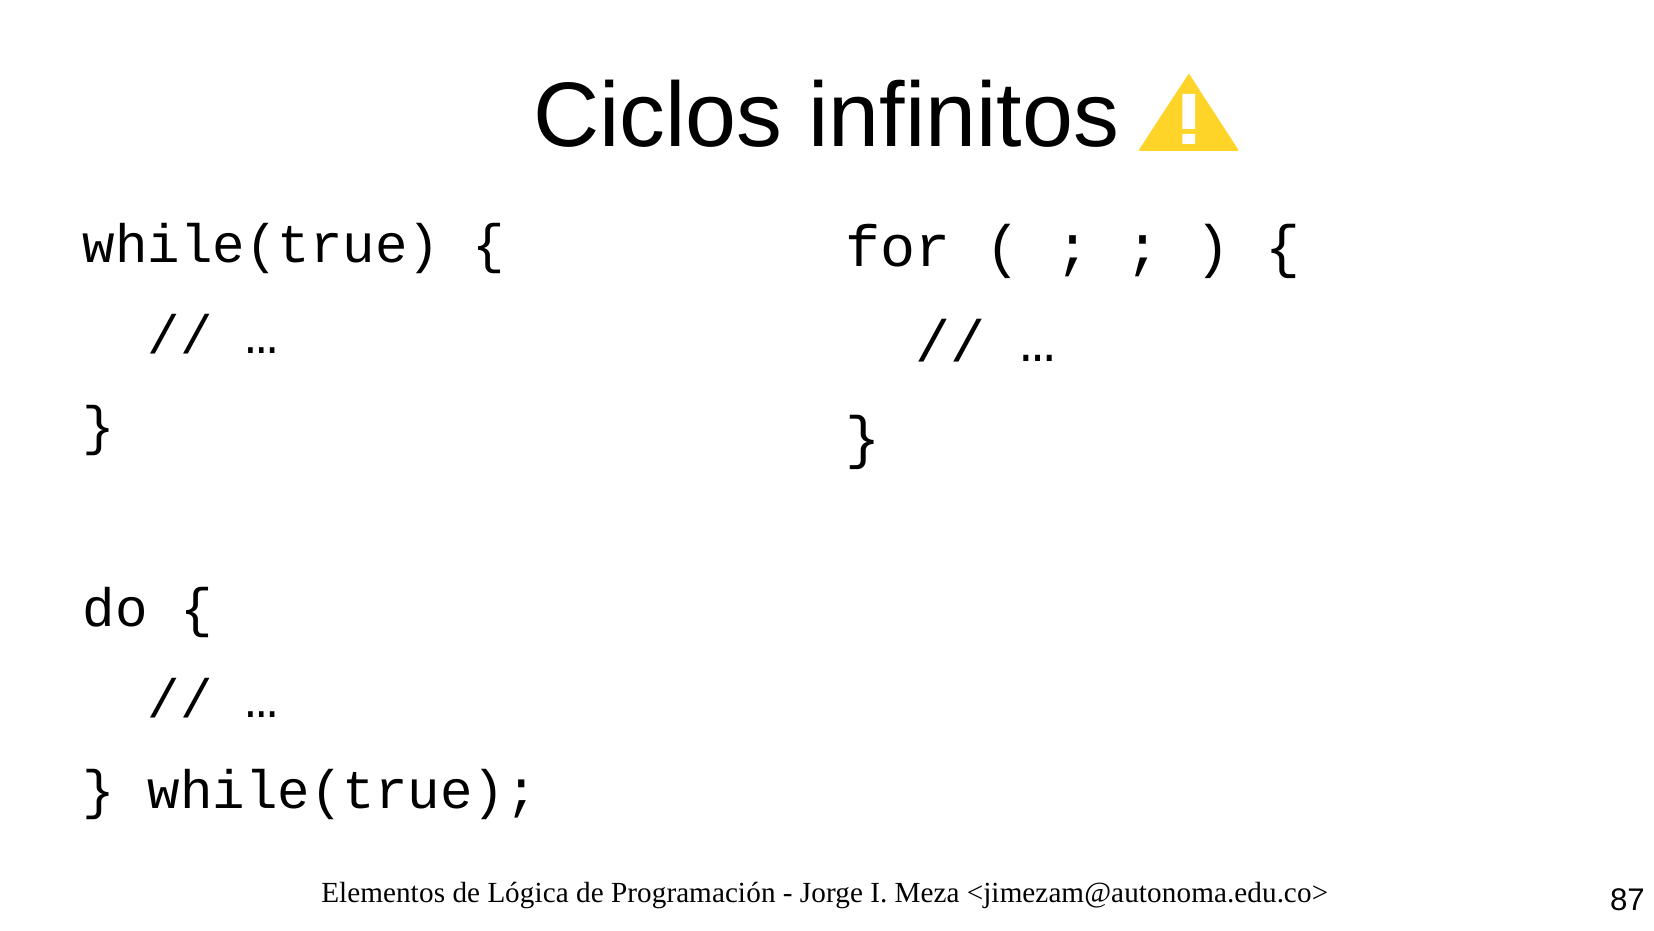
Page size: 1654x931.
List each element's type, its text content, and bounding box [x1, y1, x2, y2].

list while(true) { // … } do { // … } while(true); [82, 217, 809, 863]
title Ciclos infinitos [82, 37, 1571, 193]
list for ( ; ; ) { // … } [845, 217, 1572, 863]
text_box [1139, 74, 1238, 151]
